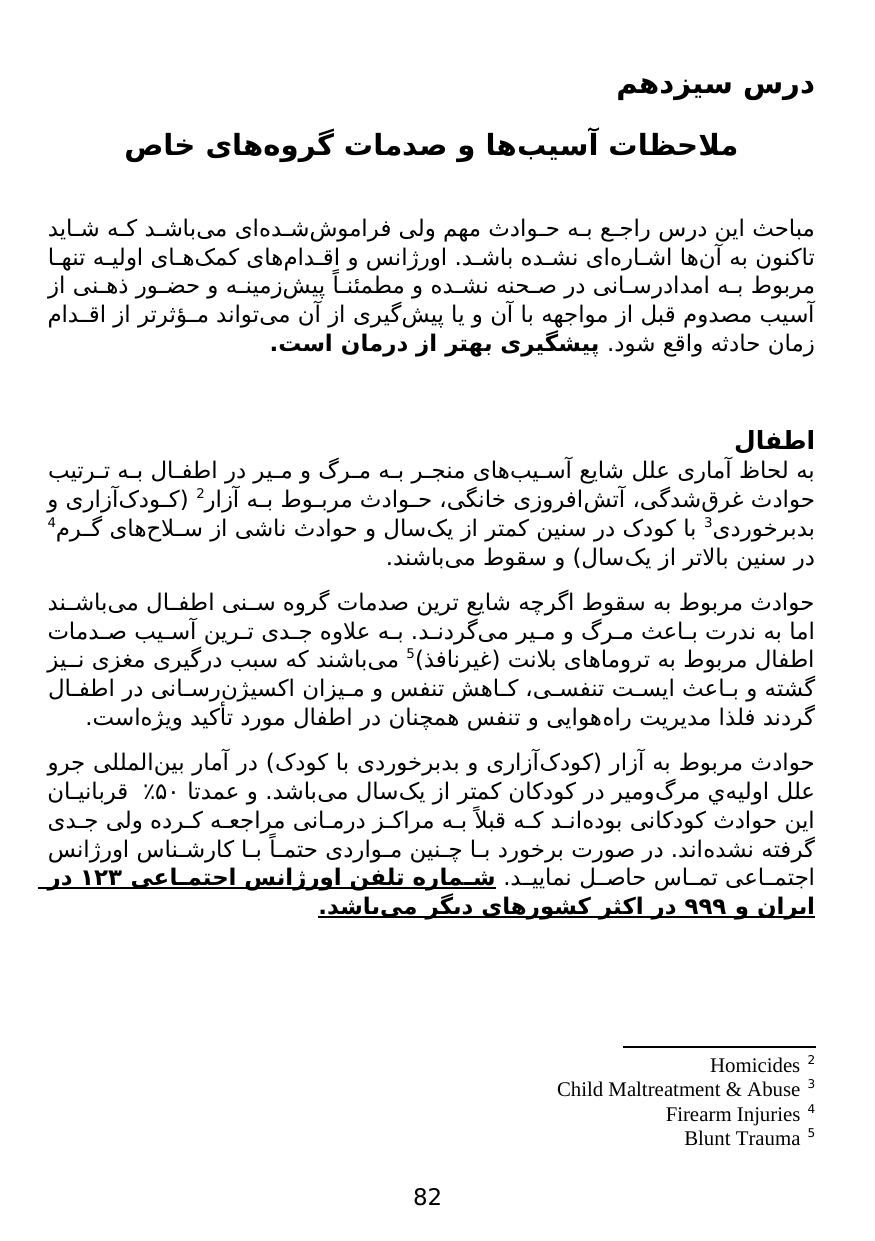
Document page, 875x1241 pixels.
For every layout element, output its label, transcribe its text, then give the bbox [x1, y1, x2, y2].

text Child Maltreatment & Abuse [47, 1077, 815, 1102]
subtitle ملاحظات آسیب‌ها و صدمات گروه‌های خاص [47, 128, 815, 162]
text Firearm Injuries [47, 1102, 815, 1126]
text Blunt Trauma [47, 1126, 815, 1150]
subtitle اطفال [47, 426, 815, 455]
text حوادث مربوط به سقوط اگرچه شایع ترین صدمات گروه سنی اطفال می‌باشند اما به ندرت باعث مرگ و میر می‌گردند. به علاوه جدی ترین آسیب صدمات اطفال مربوط به تروماهای بلانت (غیرنافذ) می‌باشند که سبب درگیری مغزی نیز گشته و باعث ایست تنفسی، کاهش تنفس و میزان اکسیژن‌رسانی در اطفال گردند فلذا مدیریت راه‌هوایی و تنفس همچنان در اطفال مورد تأکید ویژه‌است. [47, 589, 815, 731]
text حوادث مربوط به آزار (کودک‌آزاری و بدبرخوردی با کودک) در آمار بین‌المللی جرو علل اولیه‌ي مرگ‌ومیر در کودکان کمتر از یک‌سال می‌باشد. و عمدتا ۵۰٪ قربانیان این حوادث کودکانی بوده‌اند که قبلاً به مراکز درمانی مراجعه کرده ولی جدی گرفته نشده‌اند. در صورت برخورد با چنین مواردی حتماً با کارشناس اورژانس اجتماعی تماس حاصل نمایید. شماره تلفن اورژانس اجتماعی ۱۲۳ در ایران و ۹۹۹ در اکثر کشورهای دیگر می‌باشد. [47, 749, 815, 920]
text مباحث این درس راجع به حوادث مهم ولی فراموش‌شده‌ای می‌باشد که شاید تاکنون به آن‌ها اشاره‌ای نشده باشد. اورژانس و اقدام‌های کمک‌های اولیه تنها مربوط به امدادرسانی در صحنه نشده و مطمئناً پیش‌زمینه و حضور ذهنی از آسیب مصدوم قبل از مواجهه با آن و یا پیش‌گیری از آن می‌تواند مؤثرتر از اقدام زمان حادثه واقع شود. پیشگیری بهتر از درمان است. [47, 215, 815, 357]
text به لحاظ آماری علل شایع آسیب‌های منجر به مرگ و میر در اطفال به ترتیب حوادث غرق‌شدگی، آتش‌افروزی خانگی، حوادث مربوط به آزار (کودک‌آزاری و بدبرخوردی با کودک در سنین کمتر از یک‌سال و حوادث ناشی از سلاح‌های گرم در سنین بالاتر از یک‌سال) و سقوط می‌باشند. [47, 457, 815, 570]
text Homicides [47, 1053, 815, 1077]
subtitle درس سیزدهم [47, 66, 815, 100]
